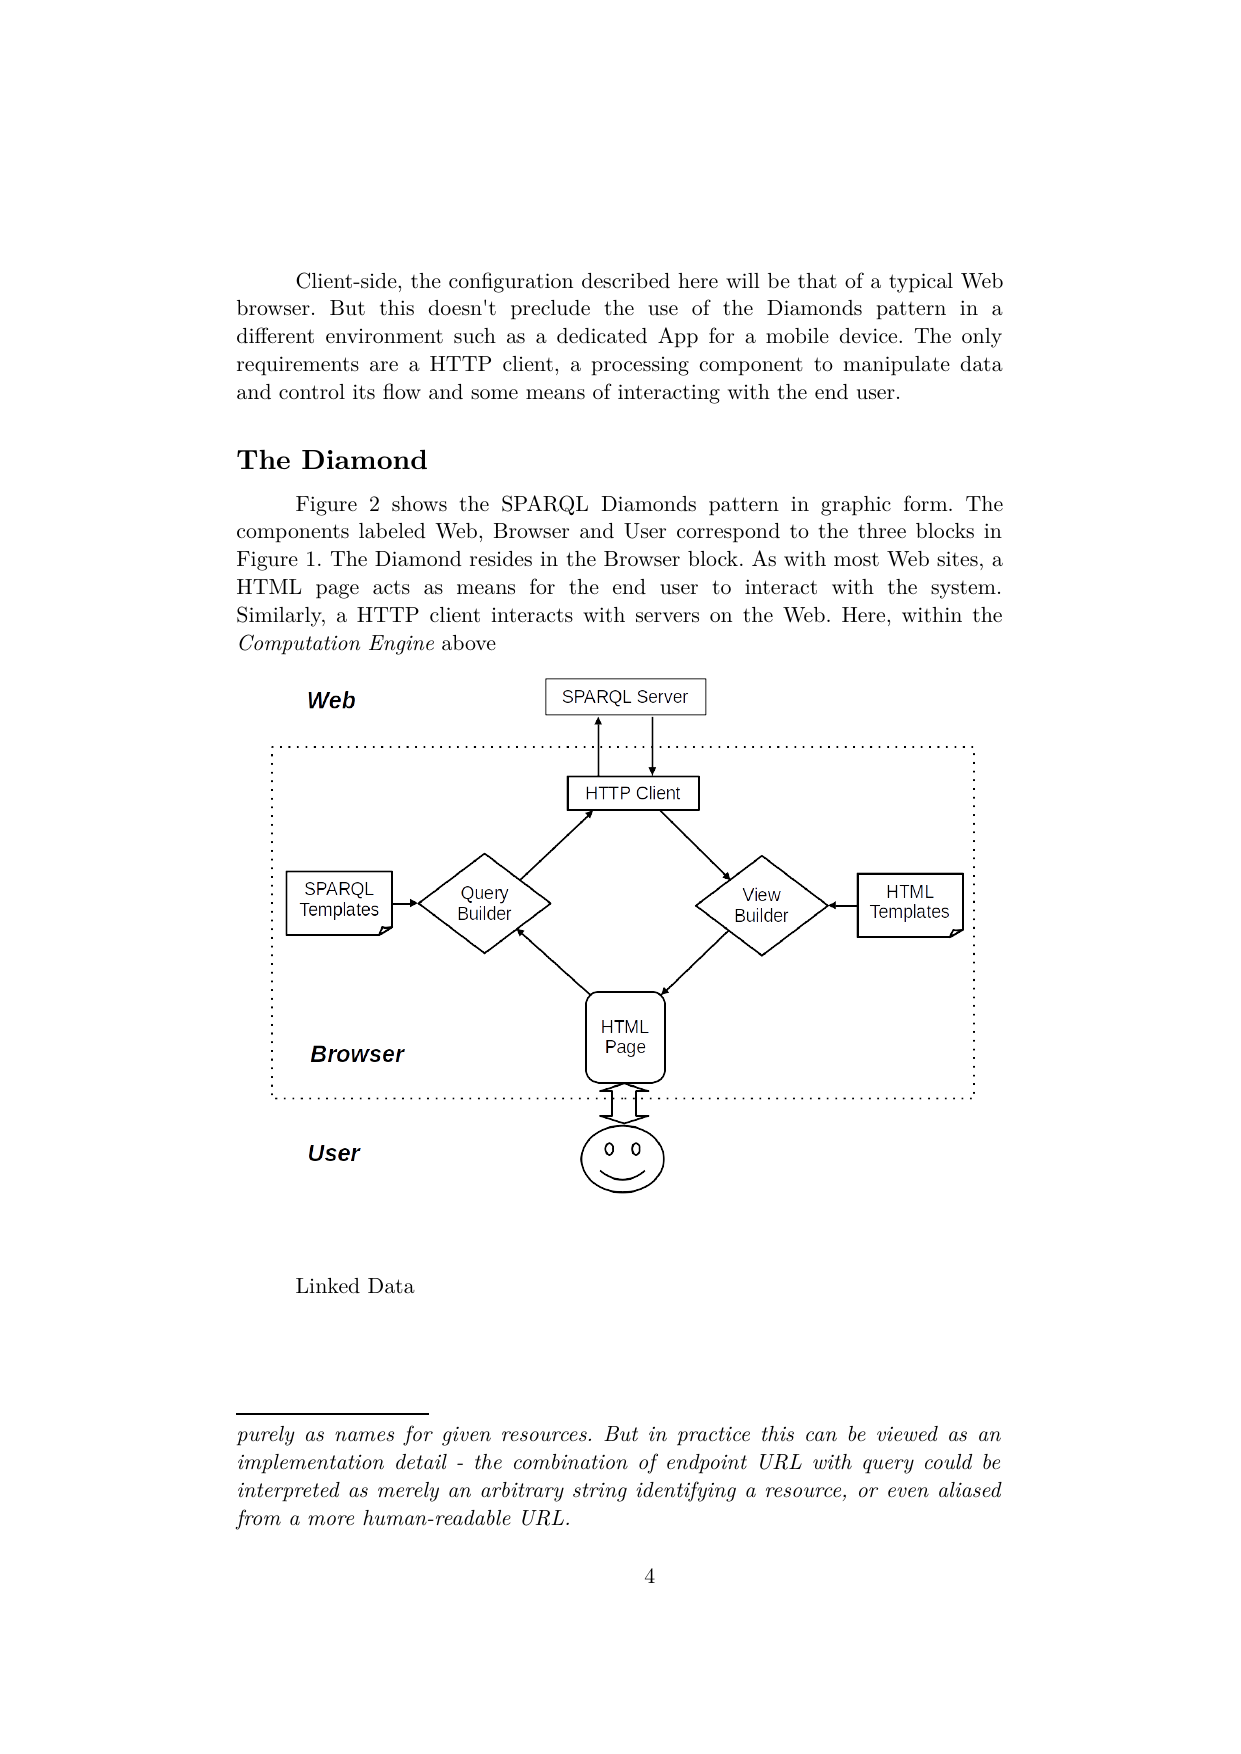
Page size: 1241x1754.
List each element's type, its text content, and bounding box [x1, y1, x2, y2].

picture [236, 663, 1004, 1206]
subtitle The Diamond [236, 441, 1004, 477]
text Linked Data [236, 1271, 1004, 1299]
text Client-side, the configuration described here will be that of a typical Web browser. But this doesn't preclude the use of the Diamonds pattern in a different environment such as a dedicated App for a mobile device. The only requirements are a HTTP client, a processing component to manipulate data and control its flow and some means of interacting with the end user. [236, 266, 1004, 406]
text purely as names for given resources. But in practice this can be viewed as an implementation detail - the combination of endpoint URL with query could be interpreted as merely an arbitrary string identifying a resource, or even aliased from a more human-readable URL. [236, 1420, 1004, 1531]
text Figure 2 shows the SPARQL Diamonds pattern in graphic form. The components labeled Web, Browser and User correspond to the three blocks in Figure 1. The Diamond resides in the Browser block. As with most Web sites, a HTML page acts as means for the end user to interact with the system. Similarly, a HTTP client interacts with servers on the Web. Here, within the Computation Engine above [236, 489, 1004, 657]
